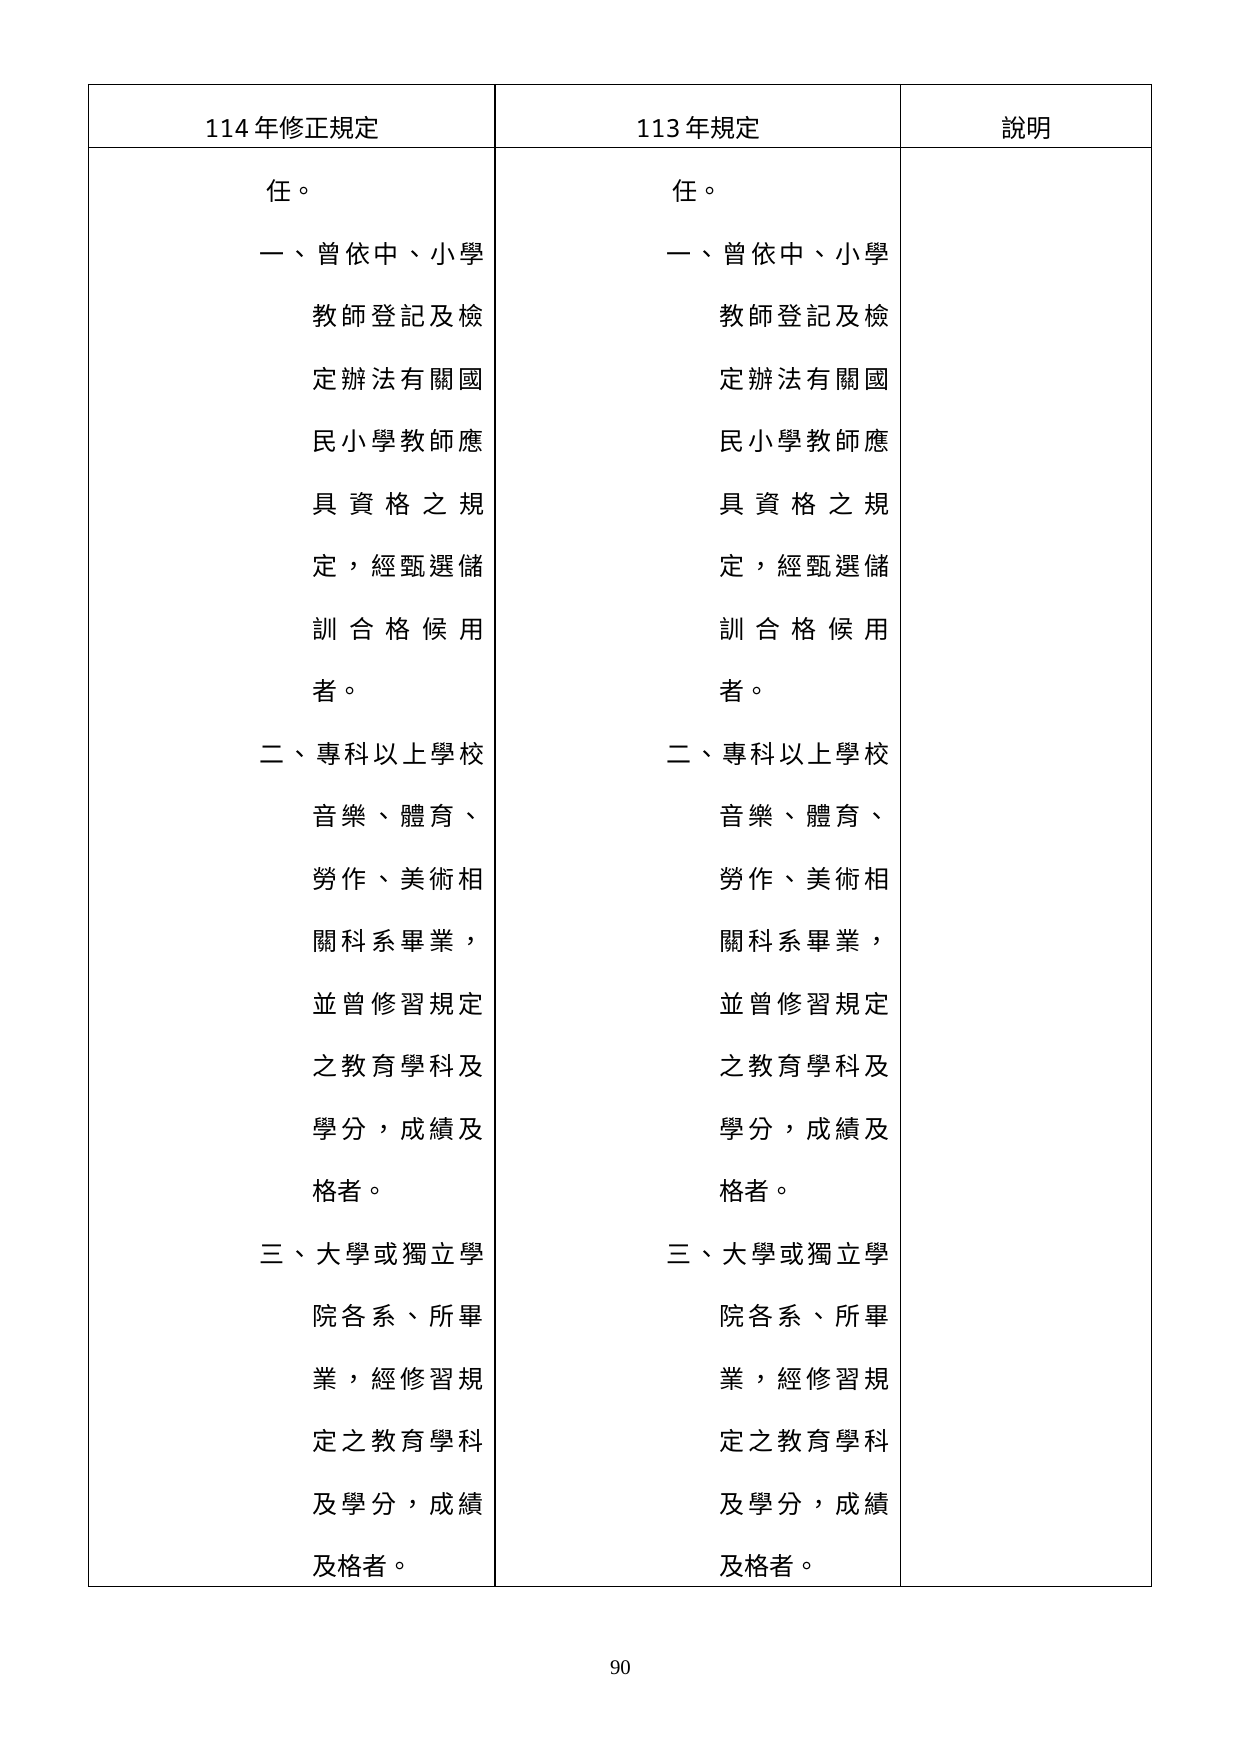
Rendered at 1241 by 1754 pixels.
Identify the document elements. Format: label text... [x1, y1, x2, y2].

table_cell [901, 148, 1151, 1586]
table_cell 任。 一、曾依中、小學教師登記及檢定辦法有關國民小學教師應具資格之規定，經甄選儲訓合格候用者。 二、專科以上學校音樂、體育、勞作、美術相關科系畢業，並曾修習規定之教育學科及學分，成績及格者。 三、大學或獨立學院各系、所畢業，經修習規定之教育學科及學分，成績及格者。 [89, 148, 494, 1586]
table_cell 任。 一、曾依中、小學教師登記及檢定辦法有關國民小學教師應具資格之規定，經甄選儲訓合格候用者。 二、專科以上學校音樂、體育、勞作、美術相關科系畢業，並曾修習規定之教育學科及學分，成績及格者。 三、大學或獨立學院各系、所畢業，經修習規定之教育學科及學分，成績及格者。 [496, 148, 900, 1586]
table_header 114年修正規定 [89, 85, 494, 147]
table_header 說明 [901, 85, 1151, 147]
table_header 113年規定 [496, 85, 900, 147]
